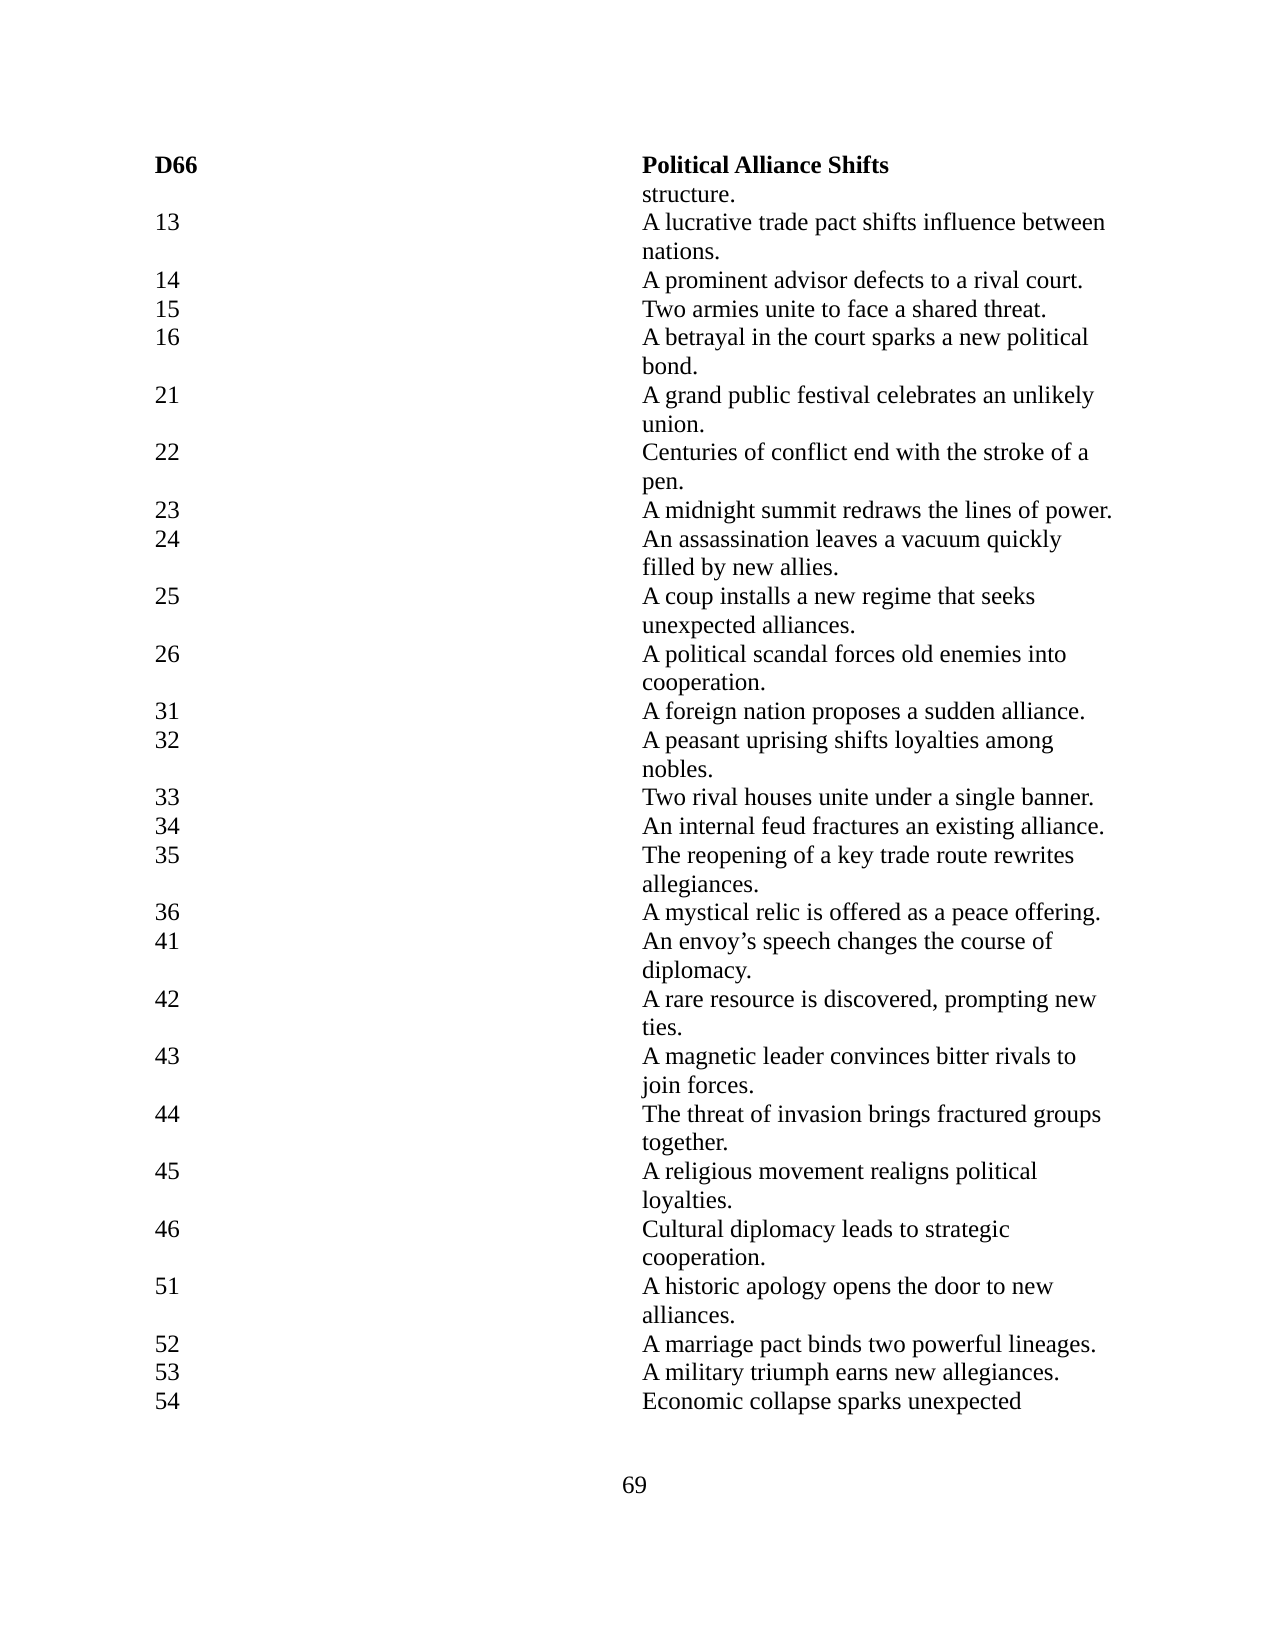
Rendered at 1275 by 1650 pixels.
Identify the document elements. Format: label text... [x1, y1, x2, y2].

table_cell 32 [150, 725, 637, 782]
table_cell 45 [150, 1156, 637, 1214]
table_cell A political scandal forces old enemies into cooperation. [638, 639, 1125, 696]
table_cell 54 [150, 1386, 637, 1415]
table_cell Two armies unite to face a shared threat. [638, 294, 1125, 322]
table_cell A mystical relic is offered as a peace offering. [638, 898, 1125, 926]
table_cell A magnetic leader convinces bitter rivals to join forces. [638, 1041, 1125, 1099]
table_cell A rare resource is discovered, prompting new ties. [638, 984, 1125, 1041]
table_cell A grand public festival celebrates an unlikely union. [638, 380, 1125, 437]
table_cell A coup installs a new regime that seeks unexpected alliances. [638, 581, 1125, 639]
table_cell 35 [150, 840, 637, 897]
table_cell A historic apology opens the door to new alliances. [638, 1271, 1125, 1329]
table_cell 26 [150, 639, 637, 696]
table_cell 16 [150, 323, 637, 380]
table_cell A prominent advisor defects to a rival court. [638, 265, 1125, 294]
table_header Political Alliance Shifts [638, 150, 1125, 179]
table_cell An assassination leaves a vacuum quickly filled by new allies. [638, 524, 1125, 581]
table_cell A midnight summit redraws the lines of power. [638, 495, 1125, 524]
table_cell 33 [150, 783, 637, 811]
table_cell Economic collapse sparks unexpected [638, 1386, 1125, 1415]
table_header D66 [150, 150, 637, 179]
table_cell 46 [150, 1214, 637, 1271]
table_cell 14 [150, 265, 637, 294]
table_cell 15 [150, 294, 637, 322]
table_cell A military triumph earns new allegiances. [638, 1358, 1125, 1386]
table_cell The threat of invasion brings fractured groups together. [638, 1099, 1125, 1156]
table_cell 31 [150, 696, 637, 725]
table_cell 41 [150, 926, 637, 984]
table_cell 34 [150, 811, 637, 840]
table_cell A marriage pact binds two powerful lineages. [638, 1329, 1125, 1357]
table_cell 52 [150, 1329, 637, 1357]
table_cell A religious movement realigns political loyalties. [638, 1156, 1125, 1214]
table_cell [150, 179, 637, 207]
table_cell 53 [150, 1358, 637, 1386]
table_cell 51 [150, 1271, 637, 1329]
table_cell An envoy’s speech changes the course of diplomacy. [638, 926, 1125, 984]
table_cell Cultural diplomacy leads to strategic cooperation. [638, 1214, 1125, 1271]
table_cell 42 [150, 984, 637, 1041]
table_cell structure. [638, 179, 1125, 207]
table_cell Centuries of conflict end with the stroke of a pen. [638, 438, 1125, 495]
table_cell 23 [150, 495, 637, 524]
table_cell Two rival houses unite under a single banner. [638, 783, 1125, 811]
table_cell An internal feud fractures an existing alliance. [638, 811, 1125, 840]
table_cell 36 [150, 898, 637, 926]
table_cell 24 [150, 524, 637, 581]
table_cell A lucrative trade pact shifts influence between nations. [638, 208, 1125, 265]
table_cell 44 [150, 1099, 637, 1156]
table_cell 43 [150, 1041, 637, 1099]
table_cell The reopening of a key trade route rewrites allegiances. [638, 840, 1125, 897]
table_cell 22 [150, 438, 637, 495]
table_cell A peasant uprising shifts loyalties among nobles. [638, 725, 1125, 782]
table_cell 13 [150, 208, 637, 265]
table_cell 21 [150, 380, 637, 437]
table_cell A foreign nation proposes a sudden alliance. [638, 696, 1125, 725]
table_cell 25 [150, 581, 637, 639]
table_cell A betrayal in the court sparks a new political bond. [638, 323, 1125, 380]
